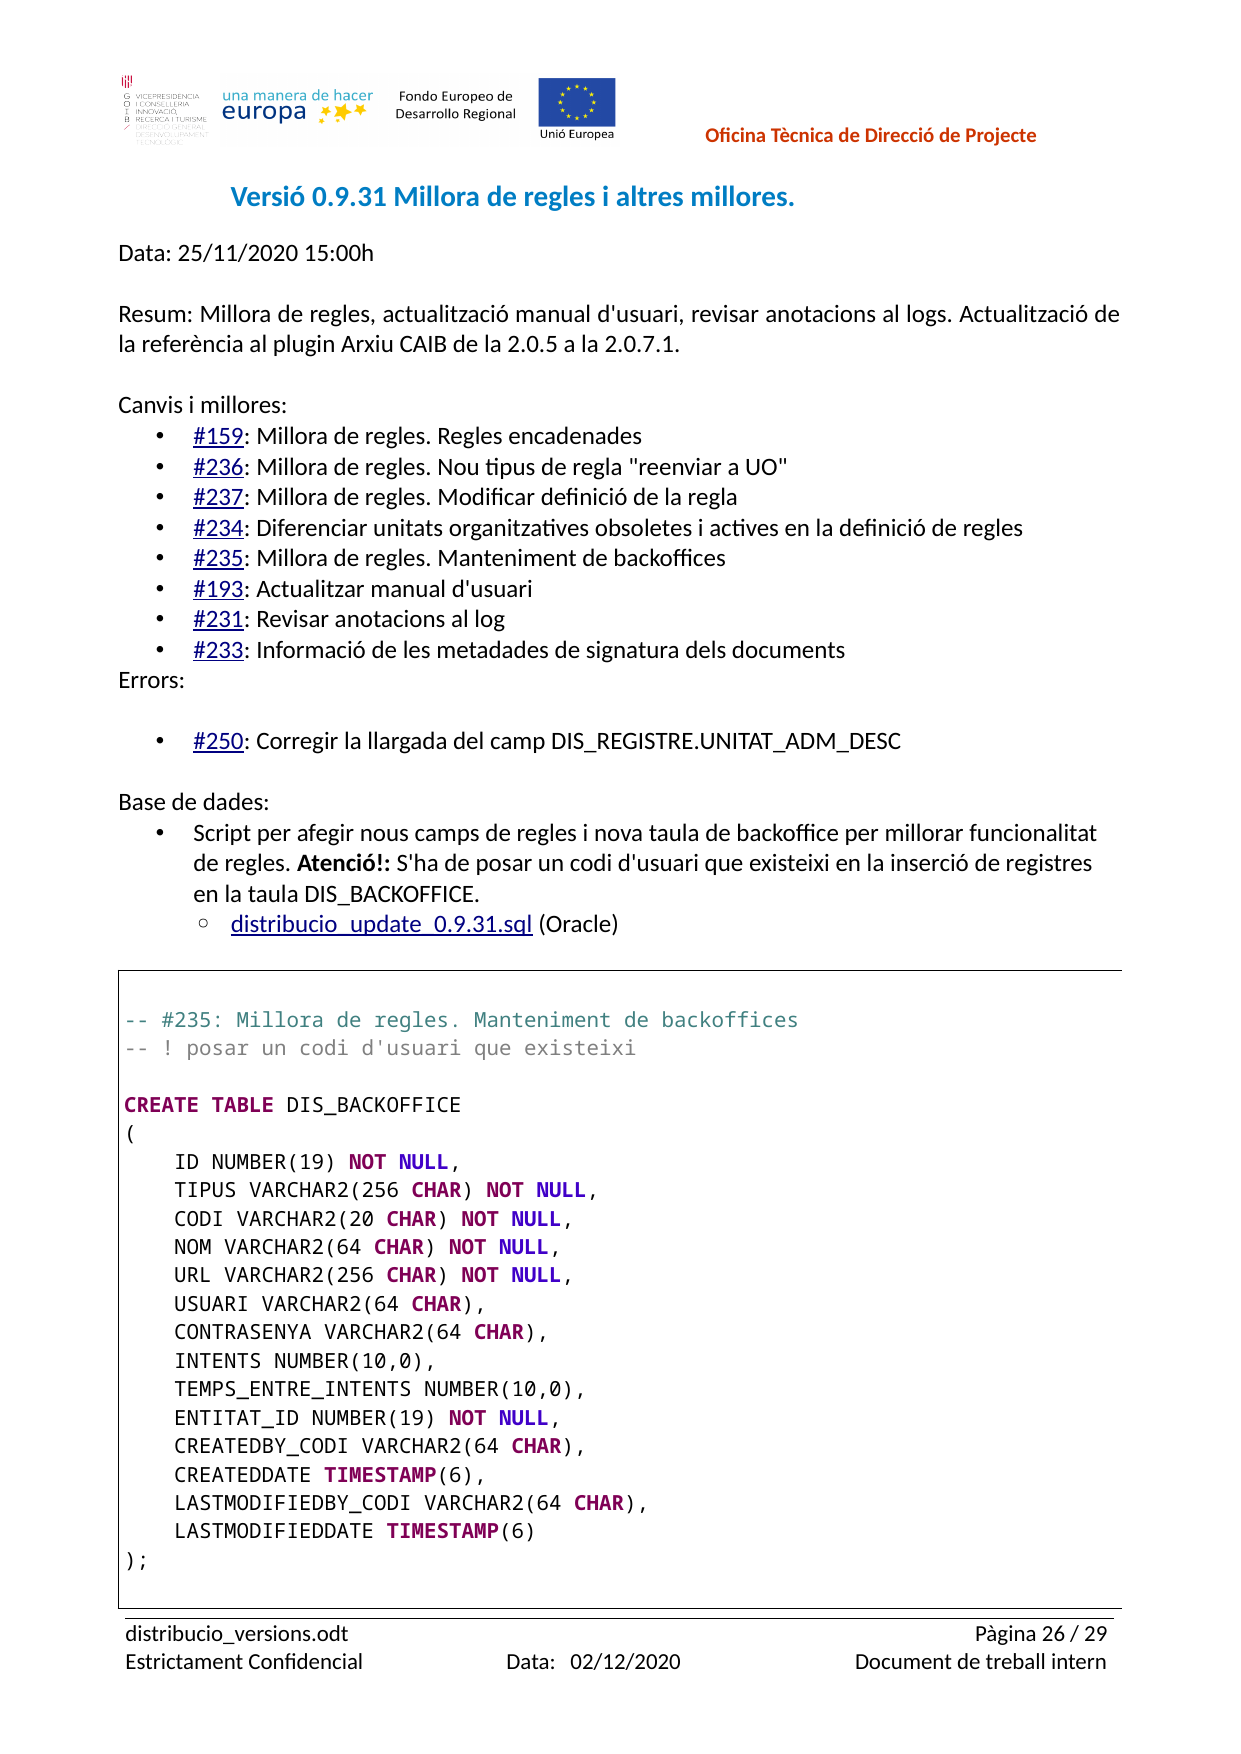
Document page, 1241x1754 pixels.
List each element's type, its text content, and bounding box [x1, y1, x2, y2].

picture [118, 73, 213, 147]
text Errors: [118, 664, 1122, 695]
list #233: Informació de les metadades de signatura dels documents [156, 634, 1122, 664]
table_header -- #235: Millora de regles. Manteniment de backoffices -- ! posar un codi d'usuari que existeixi CREATE TABLE DIS_BACKOFFICE ( ID NUMBER(19) NOT NULL, TIPUS VARCHAR2(256 CHAR) NOT NULL, CODI VARCHAR2(20 CHAR) NOT NULL, NOM VARCHAR2(64 CHAR) NOT NULL, URL VARCHAR2(256 CHAR) NOT NULL, USUARI VARCHAR2(64 CHAR), CONTRASENYA VARCHAR2(64 CHAR), INTENTS NUMBER(10,0), TEMPS_ENTRE_INTENTS NUMBER(10,0), ENTITAT_ID NUMBER(19) NOT NULL, CREATEDBY_CODI VARCHAR2(64 CHAR), CREATEDDATE TIMESTAMP(6), LASTMODIFIEDBY_CODI VARCHAR2(64 CHAR), LASTMODIFIEDDATE TIMESTAMP(6) ); [119, 971, 1122, 1608]
list distribucio_update_0.9.31.sql (Oracle) [193, 908, 1122, 939]
list #236: Millora de regles. Nou tipus de regla "reenviar a UO" [156, 451, 1122, 481]
list Script per afegir nous camps de regles i nova taula de backoffice per millorar funcionalitat de regles. Atenció!: S'ha de posar un codi d'usuari que existeixi en la inserció de registres en la taula DIS_BACKOFFICE. [156, 817, 1122, 908]
list #250: Corregir la llargada del camp DIS_REGISTRE.UNITAT_ADM_DESC [156, 725, 1122, 756]
list #159: Millora de regles. Regles encadenades [156, 420, 1122, 451]
text Canvis i millores: [118, 389, 1122, 420]
list #234: Diferenciar unitats organitzatives obsoletes i actives en la definició de regles [156, 512, 1122, 542]
list #235: Millora de regles. Manteniment de backoffices [156, 542, 1122, 573]
text Resum: Millora de regles, actualització manual d'usuari, revisar anotacions al logs. Actualització de la referència al plugin Arxiu CAIB de la 2.0.5 a la 2.0.7.1. [118, 298, 1122, 359]
text Base de dades: [118, 786, 1122, 817]
subtitle Versió 0.9.31 Millora de regles i altres millores. [153, 178, 1122, 213]
list #193: Actualitzar manual d'usuari [156, 573, 1122, 603]
text Data: 25/11/2020 15:00h [118, 237, 1122, 267]
list #237: Millora de regles. Modificar definició de la regla [156, 481, 1122, 512]
list #231: Revisar anotacions al log [156, 603, 1122, 634]
picture [219, 73, 621, 147]
